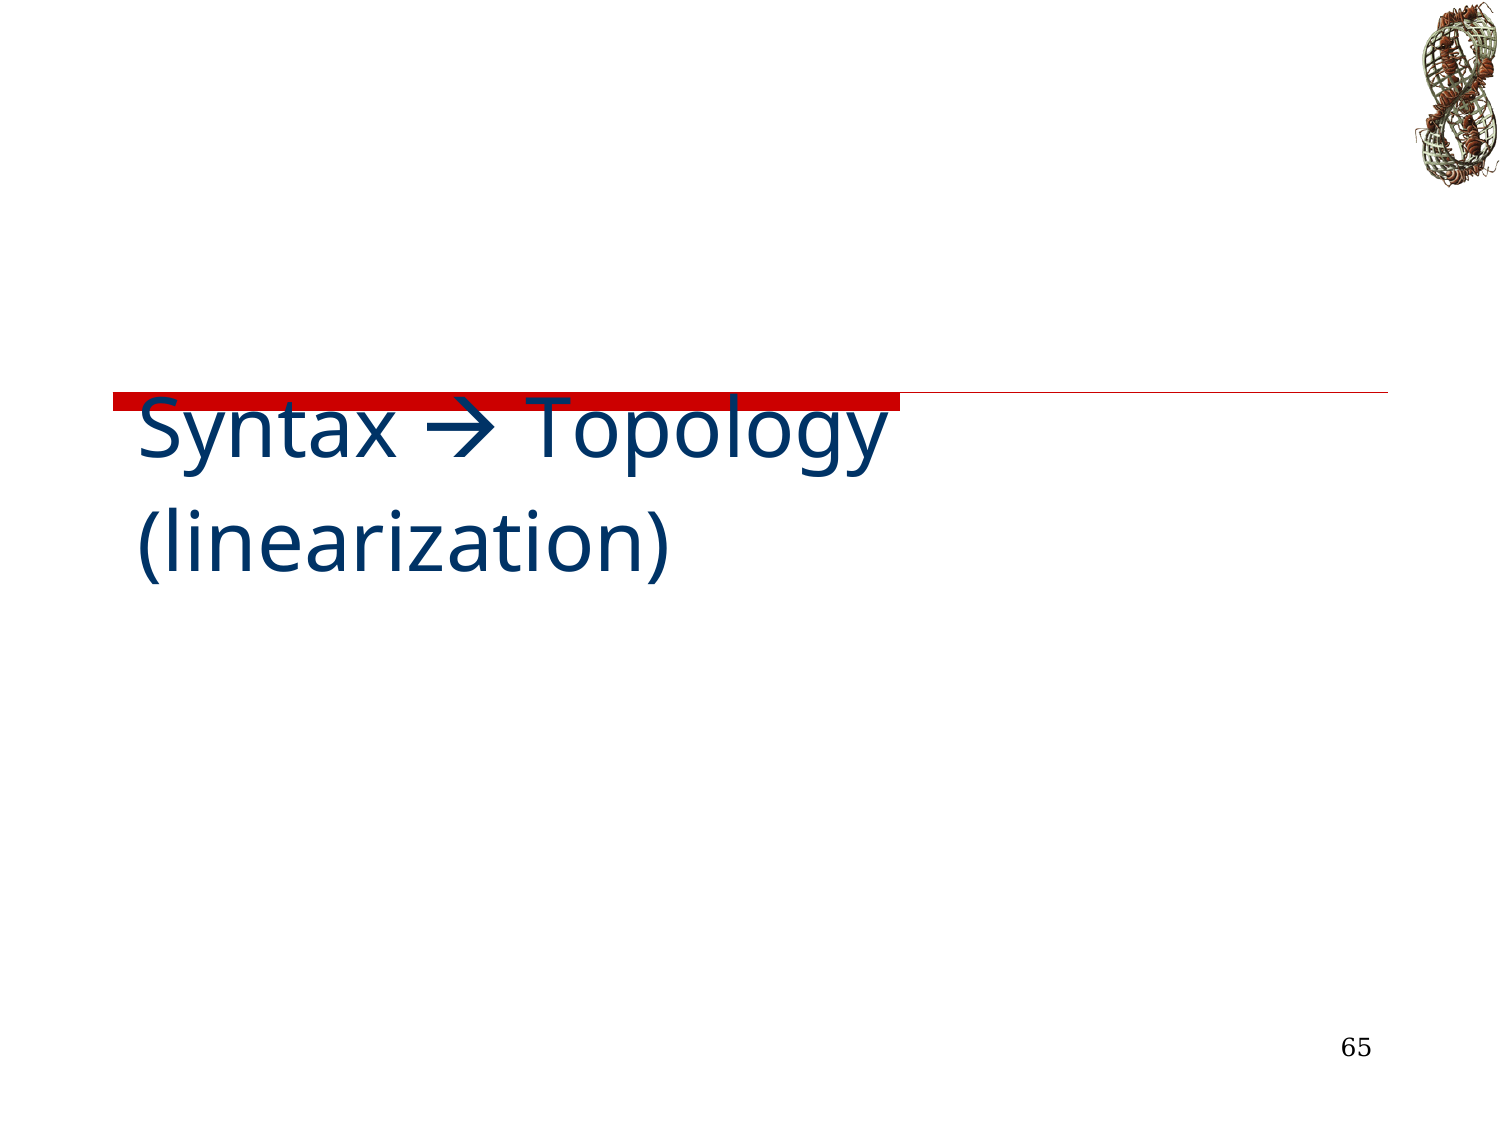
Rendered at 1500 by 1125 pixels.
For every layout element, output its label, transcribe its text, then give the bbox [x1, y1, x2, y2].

title Syntax  Topology (linearization) [123, 318, 1399, 604]
picture [1412, 0, 1500, 189]
